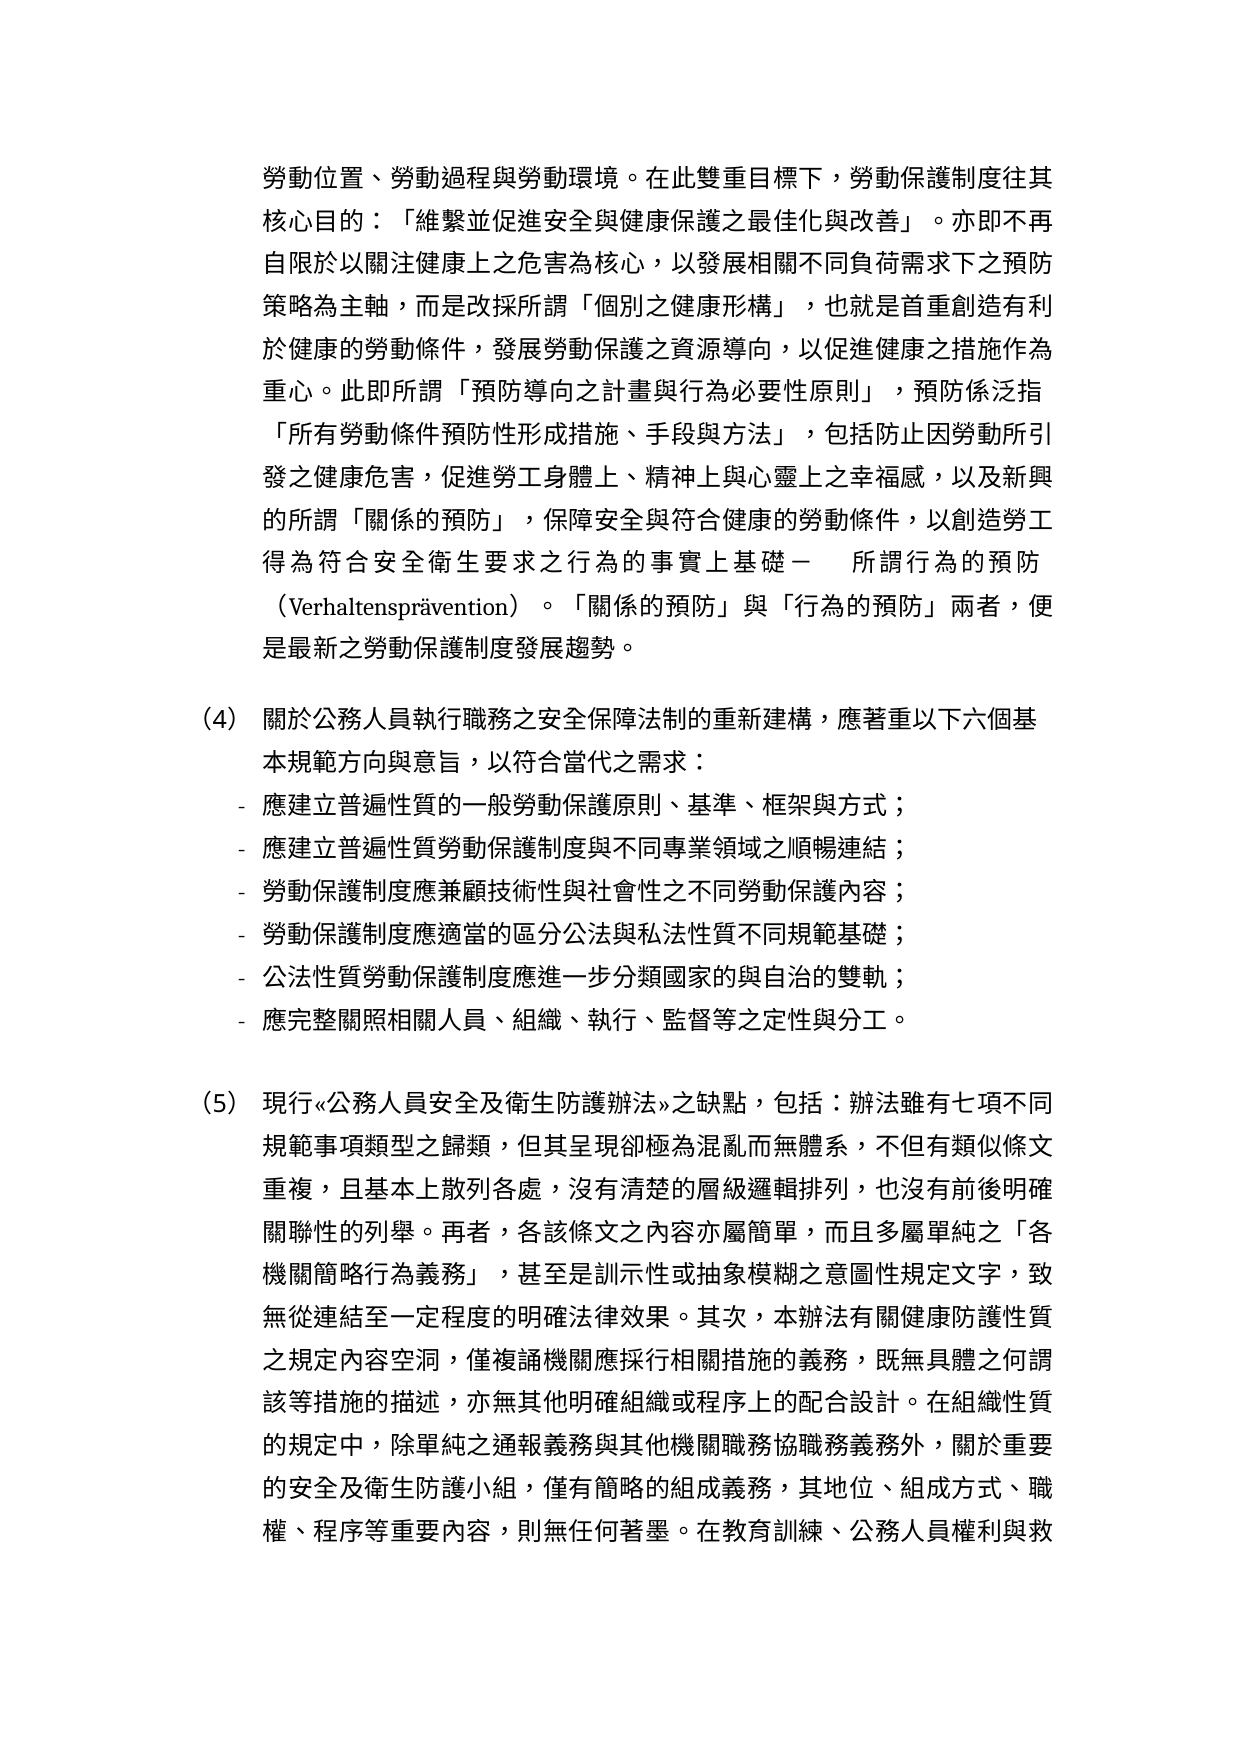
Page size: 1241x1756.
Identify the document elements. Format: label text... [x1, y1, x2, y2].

list 現行«公務人員安全及衛生防護辦法»之缺點，包括：辦法雖有七項不同規範事項類型之歸類，但其呈現卻極為混亂而無體系，不但有類似條文重複，且基本上散列各處，沒有清楚的層級邏輯排列，也沒有前後明確關聯性的列舉。再者，各該條文之內容亦屬簡單，而且多屬單純之「各機關簡略行為義務」，甚至是訓示性或抽象模糊之意圖性規定文字，致無從連結至一定程度的明確法律效果。其次，本辦法有關健康防護性質之規定內容空洞，僅複誦機關應採行相關措施的義務，既無具體之何謂該等措施的描述，亦無其他明確組織或程序上的配合設計。在組織性質的規定中，除單純之通報義務與其他機關職務協職務義務外，關於重要的安全及衛生防護小組，僅有簡略的組成義務，其地位、組成方式、職權、程序等重要內容，則無任何著墨。在教育訓練、公務人員權利與救 [187, 1084, 1053, 1547]
list 應完整關照相關人員、組織、執行、監督等之定性與分工。 [237, 1001, 1119, 1037]
text 「所有勞動條件預防性形成措施、手段與方法」，包括防止因勞動所引發之健康危害，促進勞工身體上、精神上與心靈上之幸福感，以及新興的所謂「關係的預防」，保障安全與符合健康的勞動條件，以創造勞工得為符合安全衛生要求之行為的事實上基礎－ 所謂行為的預防 [262, 415, 1053, 579]
list 關於公務人員執行職務之安全保障法制的重新建構，應著重以下六個基本規範方向與意旨，以符合當代之需求： [187, 700, 1053, 779]
list 應建立普遍性質的一般勞動保護原則、基準、框架與方式； [237, 786, 1119, 822]
list 勞動保護制度應兼顧技術性與社會性之不同勞動保護內容； [237, 872, 1119, 908]
list 應建立普遍性質勞動保護制度與不同專業領域之順暢連結； [237, 828, 1119, 865]
text 勞動位置、勞動過程與勞動環境。在此雙重目標下，勞動保護制度往其核心目的：「維繫並促進安全與健康保護之最佳化與改善」。亦即不再自限於以關注健康上之危害為核心，以發展相關不同負荷需求下之預防策略為主軸，而是改採所謂「個別之健康形構」，也就是首重創造有利於健康的勞動條件，發展勞動保護之資源導向，以促進健康之措施作為重心。此即所謂「預防導向之計畫與行為必要性原則」，預防係泛指 [262, 158, 1053, 408]
list 勞動保護制度應適當的區分公法與私法性質不同規範基礎； [237, 915, 1119, 951]
list 公法性質勞動保護制度應進一步分類國家的與自治的雙軌； [237, 957, 1119, 994]
text （Verhaltensprävention）。「關係的預防」與「行為的預防」兩者，便是最新之勞動保護制度發展趨勢。 [262, 586, 1053, 665]
